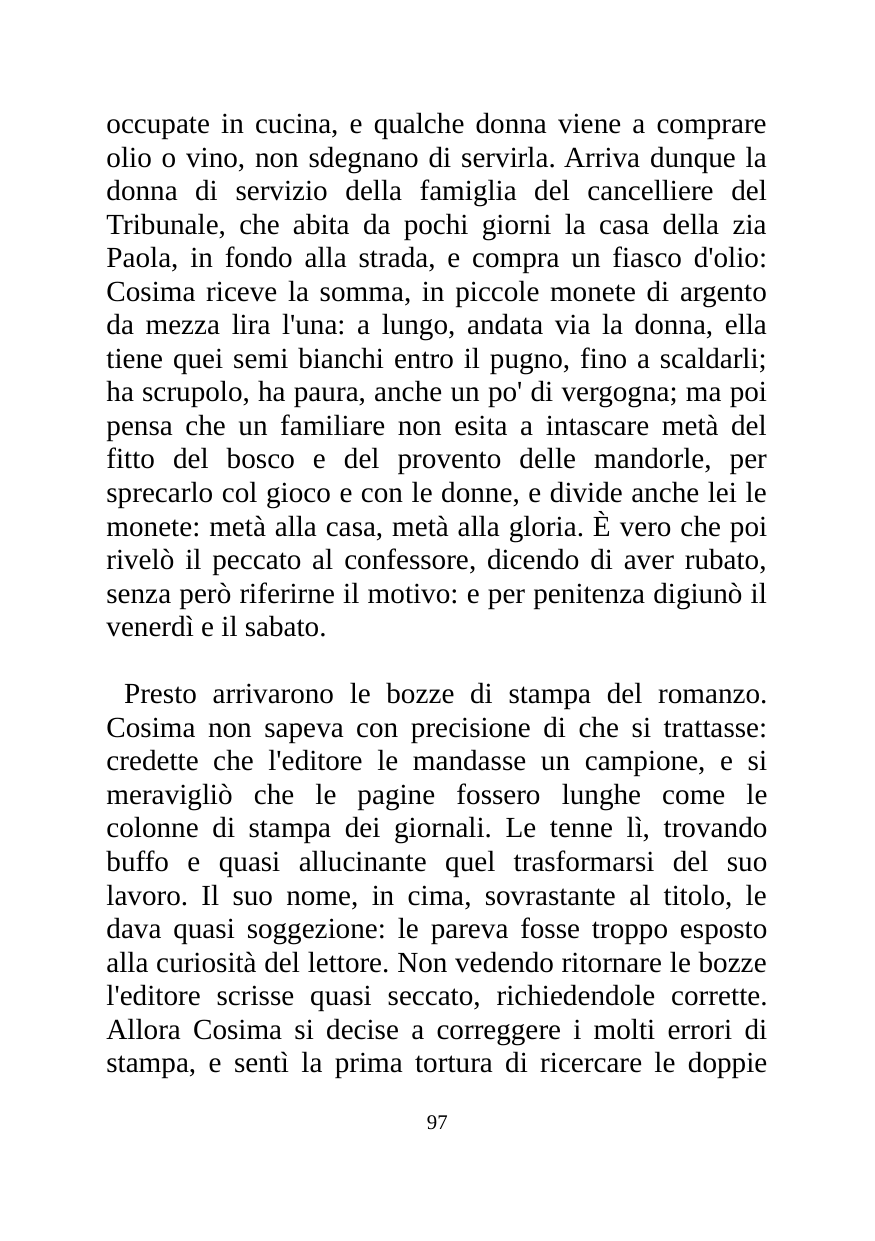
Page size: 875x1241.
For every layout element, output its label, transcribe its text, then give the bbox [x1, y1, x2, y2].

text Presto arrivarono le bozze di stampa del romanzo. Cosima non sapeva con precisione di che si trattasse: credette che l'editore le mandasse un campione, e si meravigliò che le pagine fossero lunghe come le colonne di stampa dei giornali. Le tenne lì, trovando buffo e quasi allucinante quel trasformarsi del suo lavoro. Il suo nome, in cima, sovrastante al titolo, le dava quasi soggezione: le pareva fosse troppo esposto alla curiosità del lettore. Non vedendo ritornare le bozze l'editore scrisse quasi seccato, richiedendole corrette. Allora Cosima si decise a correggere i molti errori di stampa, e sentì la prima tortura di ricercare le doppie [106, 676, 768, 1079]
text occupate in cucina, e qualche donna viene a comprare olio o vino, non sdegnano di servirla. Arriva dunque la donna di servizio della famiglia del cancelliere del Tribunale, che abita da pochi giorni la casa della zia Paola, in fondo alla strada, e compra un fiasco d'olio: Cosima riceve la somma, in piccole monete di argento da mezza lira l'una: a lungo, andata via la donna, ella tiene quei semi bianchi entro il pugno, fino a scaldarli; ha scrupolo, ha paura, anche un po' di vergogna; ma poi pensa che un familiare non esita a intascare metà del fitto del bosco e del provento delle mandorle, per sprecarlo col gioco e con le donne, e divide anche lei le monete: metà alla casa, metà alla gloria. È vero che poi rivelò il peccato al confessore, dicendo di aver rubato, senza però riferirne il motivo: e per penitenza digiunò il venerdì e il sabato. [106, 106, 768, 643]
